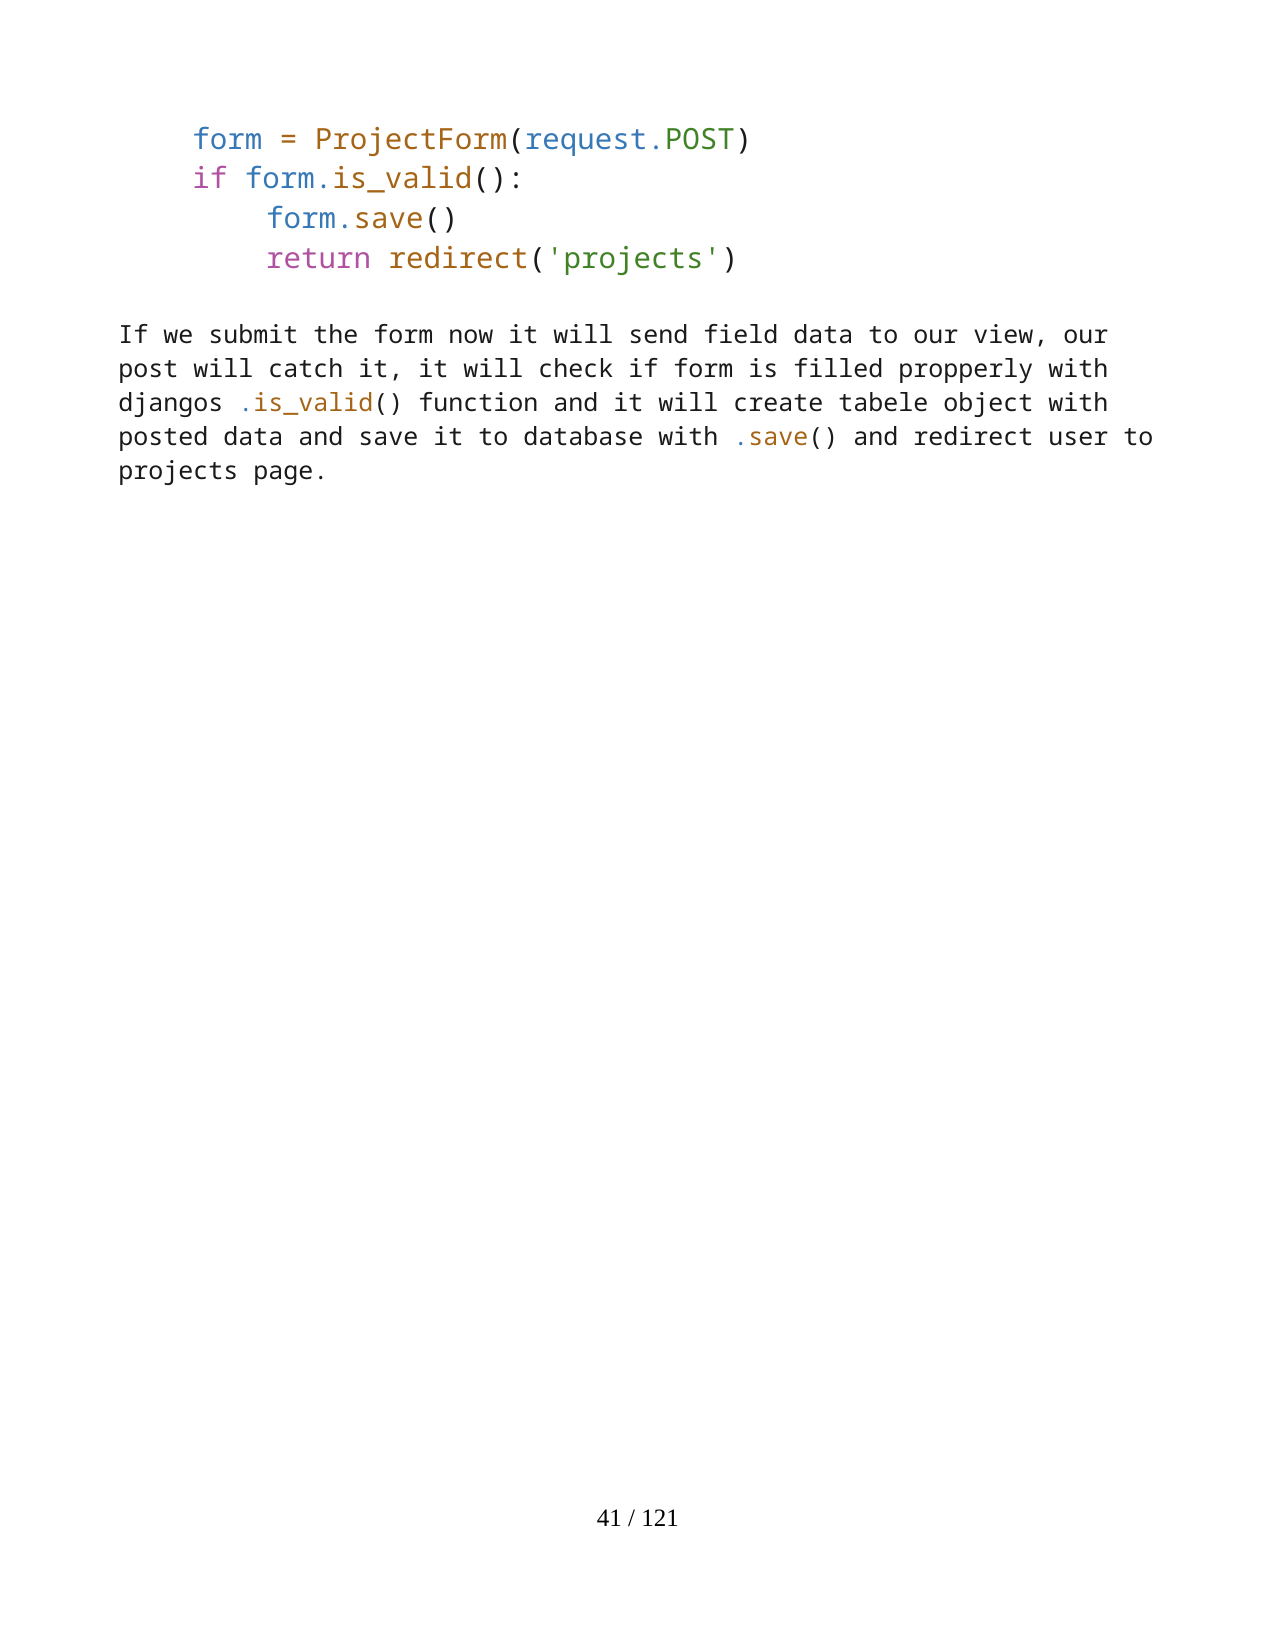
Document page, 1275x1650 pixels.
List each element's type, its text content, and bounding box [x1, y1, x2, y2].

text If we submit the form now it will send field data to our view, our post will catch it, it will check if form is filled propperly with djangos .is_valid() function and it will create tabele object with posted data and save it to database with .save() and redirect user to projects page. [118, 317, 1157, 487]
text form = ProjectForm(request.POST) [118, 118, 1157, 158]
text form.save() [118, 197, 1157, 237]
text return redirect('projects') [118, 237, 1157, 277]
text if form.is_valid(): [118, 158, 1157, 197]
